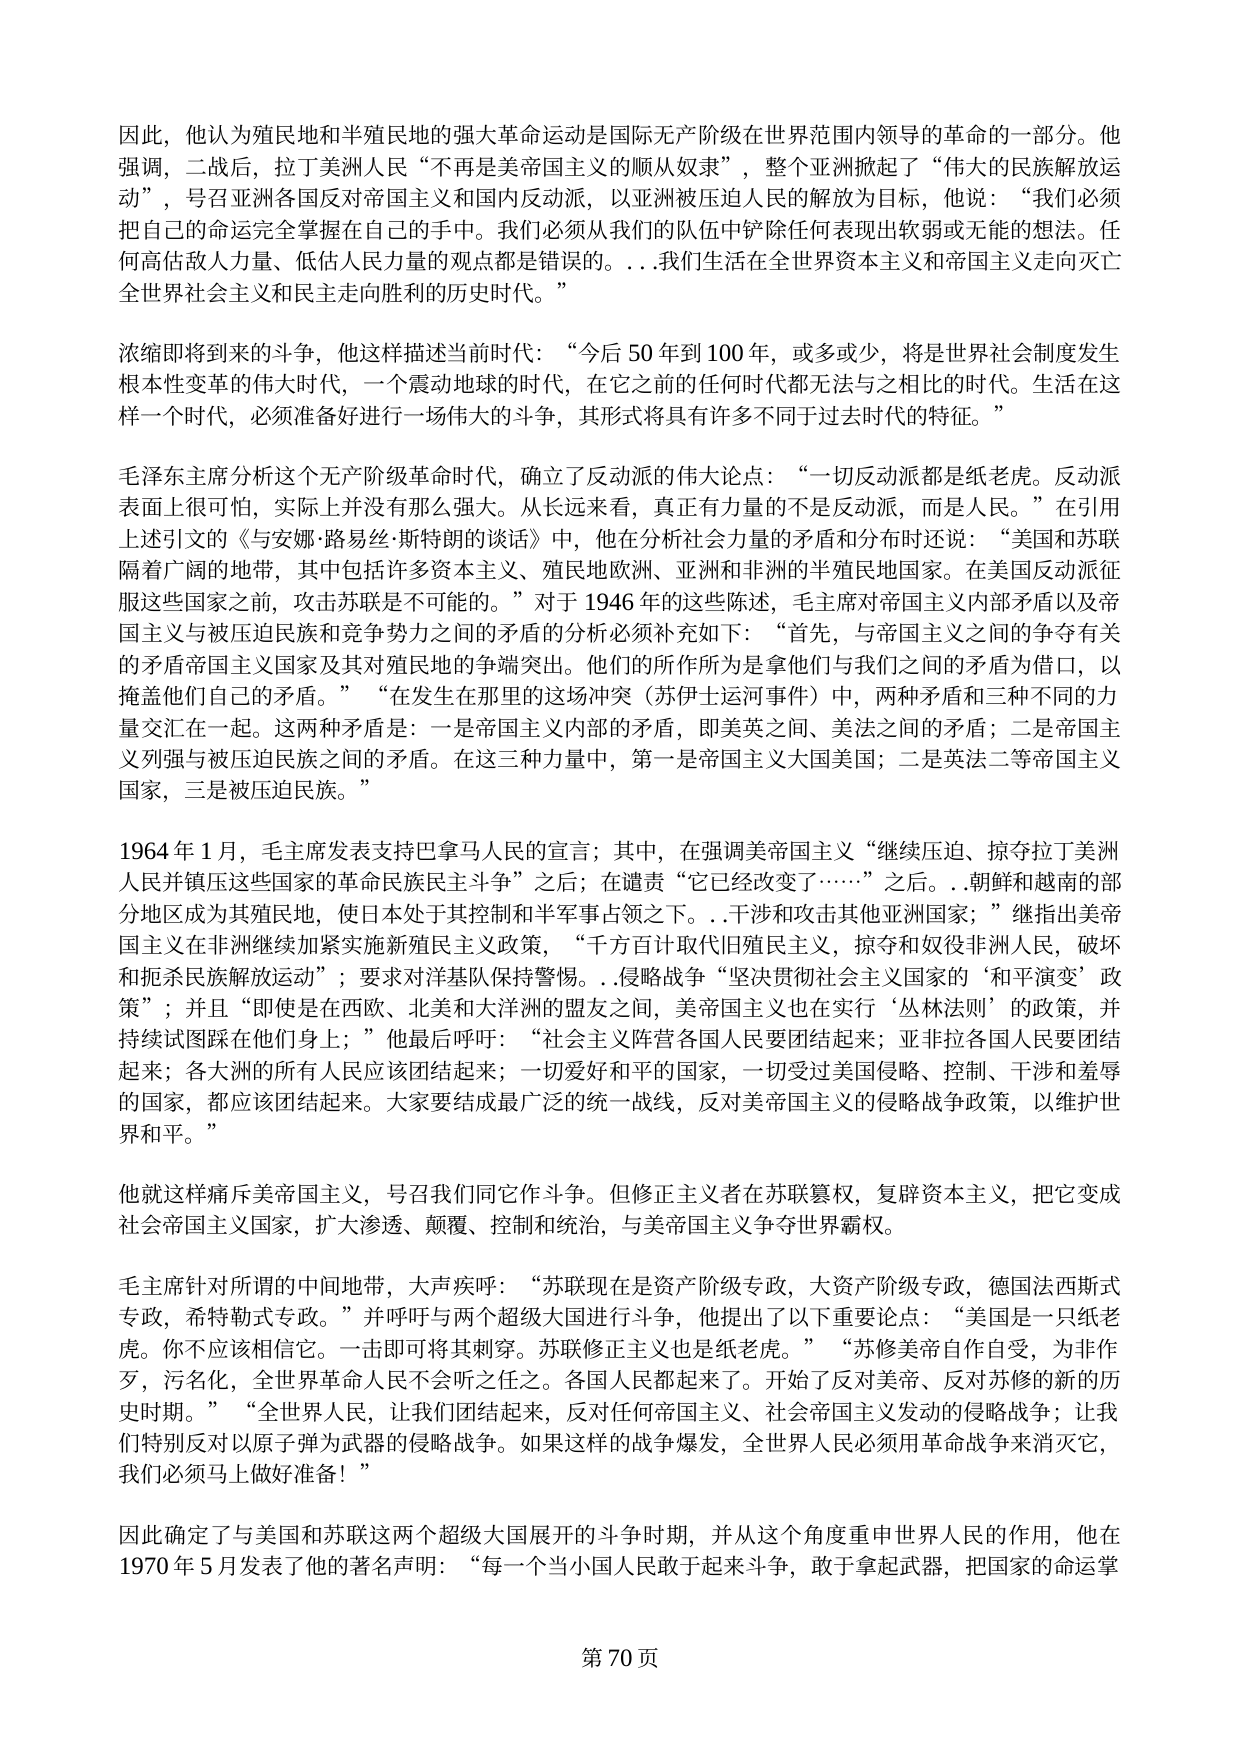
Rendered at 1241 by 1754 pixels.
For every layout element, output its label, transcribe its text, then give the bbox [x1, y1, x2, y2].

text 毛泽东主席分析这个无产阶级革命时代，确立了反动派的伟大论点：“一切反动派都是纸老虎。反动派表面上很可怕，实际上并没有那么强大。从长远来看，真正有力量的不是反动派，而是人民。”在引用上述引文的《与安娜·路易丝·斯特朗的谈话》中，他在分析社会力量的矛盾和分布时还说：“美国和苏联隔着广阔的地带，其中包括许多资本主义、殖民地欧洲、亚洲和非洲的半殖民地国家。在美国反动派征服这些国家之前，攻击苏联是不可能的。”对于1946年的这些陈述，毛主席对帝国主义内部矛盾以及帝国主义与被压迫民族和竞争势力之间的矛盾的分析必须补充如下：“首先，与帝国主义之间的争夺有关的矛盾帝国主义国家及其对殖民地的争端突出。他们的所作所为是拿他们与我们之间的矛盾为借口，以掩盖他们自己的矛盾。” “在发生在那里的这场冲突（苏伊士运河事件）中，两种矛盾和三种不同的力量交汇在一起。这两种矛盾是：一是帝国主义内部的矛盾，即美英之间、美法之间的矛盾；二是帝国主义列强与被压迫民族之间的矛盾。在这三种力量中，第一是帝国主义大国美国；二是英法二等帝国主义国家，三是被压迫民族。” [118, 459, 1122, 805]
text 1964年1月，毛主席发表支持巴拿马人民的宣言；其中，在强调美帝国主义“继续压迫、掠夺拉丁美洲人民并镇压这些国家的革命民族民主斗争”之后；在谴责“它已经改变了……”之后。. .朝鲜和越南的部分地区成为其殖民地，使日本处于其控制和半军事占领之下。. .干涉和攻击其他亚洲国家；”继指出美帝国主义在非洲继续加紧实施新殖民主义政策，“千方百计取代旧殖民主义，掠夺和奴役非洲人民，破坏和扼杀民族解放运动”；要求对洋基队保持警惕。. .侵略战争“坚决贯彻社会主义国家的‘和平演变’政策”；并且“即使是在西欧、北美和大洋洲的盟友之间，美帝国主义也在实行‘丛林法则’的政策，并持续试图踩在他们身上；”他最后呼吁：“社会主义阵营各国人民要团结起来；亚非拉各国人民要团结起来；各大洲的所有人民应该团结起来；一切爱好和平的国家，一切受过美国侵略、控制、干涉和羞辱的国家，都应该团结起来。大家要结成最广泛的统一战线，反对美帝国主义的侵略战争政策，以维护世界和平。” [118, 834, 1122, 1148]
text 因此确定了与美国和苏联这两个超级大国展开的斗争时期，并从这个角度重申世界人民的作用，他在1970年5月发表了他的著名声明：“每一个当小国人民敢于起来斗争，敢于拿起武器，把国家的命运掌 [118, 1518, 1122, 1581]
text 浓缩即将到来的斗争，他这样描述当前时代：“今后50年到100年，或多或少，将是世界社会制度发生根本性变革的伟大时代，一个震动地球的时代，在它之前的任何时代都无法与之相比的时代。生活在这样一个时代，必须准备好进行一场伟大的斗争，其形式将具有许多不同于过去时代的特征。” [118, 336, 1122, 430]
text 他就这样痛斥美帝国主义，号召我们同它作斗争。但修正主义者在苏联篡权，复辟资本主义，把它变成社会帝国主义国家，扩大渗透、颠覆、控制和统治，与美帝国主义争夺世界霸权。 [118, 1177, 1122, 1240]
text 毛主席针对所谓的中间地带，大声疾呼：“苏联现在是资产阶级专政，大资产阶级专政，德国法西斯式专政，希特勒式专政。”并呼吁与两个超级大国进行斗争，他提出了以下重要论点：“美国是一只纸老虎。你不应该相信它。一击即可将其刺穿。苏联修正主义也是纸老虎。” “苏修美帝自作自受，为非作歹，污名化，全世界革命人民不会听之任之。各国人民都起来了。开始了反对美帝、反对苏修的新的历史时期。” “全世界人民，让我们团结起来，反对任何帝国主义、社会帝国主义发动的侵略战争；让我们特别反对以原子弹为武器的侵略战争。如果这样的战争爆发，全世界人民必须用革命战争来消灭它，我们必须马上做好准备！” [118, 1269, 1122, 1489]
text 因此，他认为殖民地和半殖民地的强大革命运动是国际无产阶级在世界范围内领导的革命的一部分。他强调，二战后，拉丁美洲人民“不再是美帝国主义的顺从奴隶”，整个亚洲掀起了“伟大的民族解放运动”，号召亚洲各国反对帝国主义和国内反动派，以亚洲被压迫人民的解放为目标，他说：“我们必须把自己的命运完全掌握在自己的手中。我们必须从我们的队伍中铲除任何表现出软弱或无能的想法。任何高估敌人力量、低估人民力量的观点都是错误的。. . .我们生活在全世界资本主义和帝国主义走向灭亡，全世界社会主义和民主走向胜利的历史时代。” [118, 118, 1122, 307]
